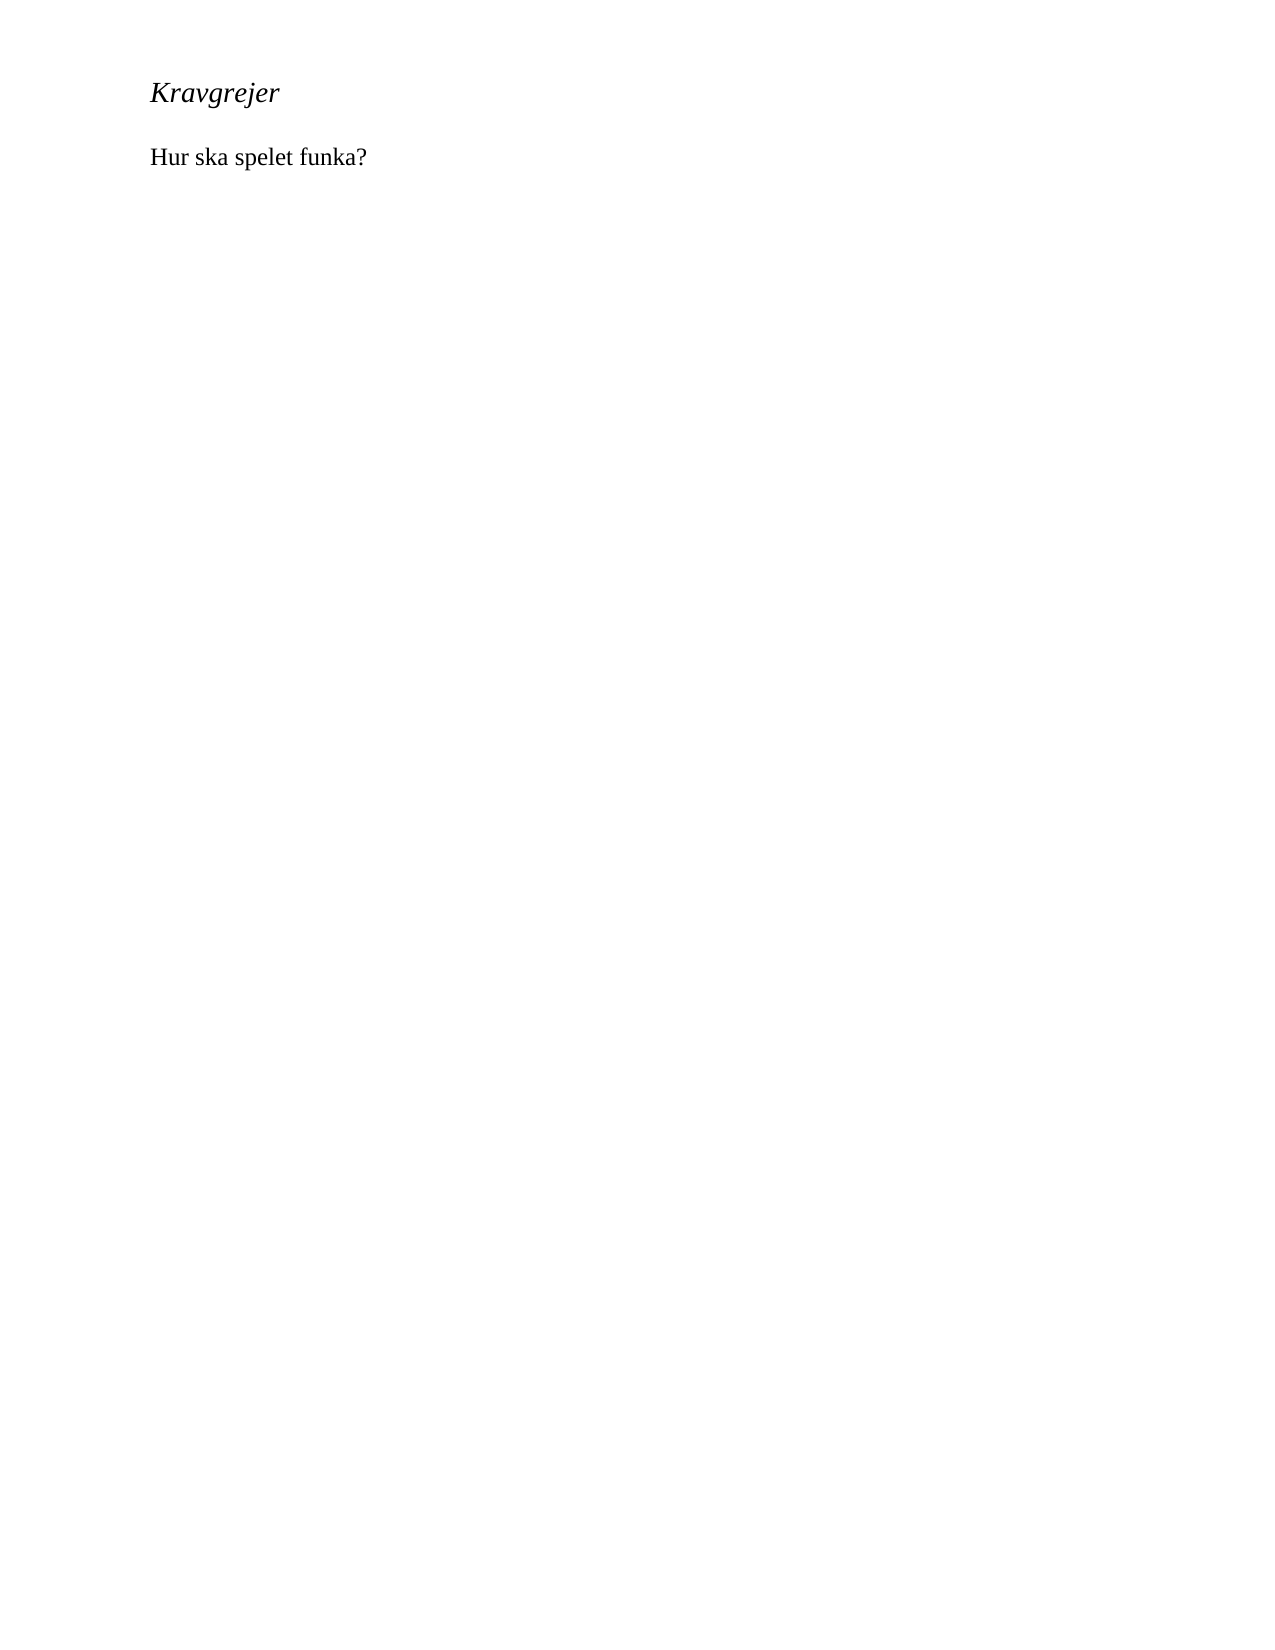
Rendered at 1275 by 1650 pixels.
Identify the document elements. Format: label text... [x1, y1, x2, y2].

text Kravgrejer [150, 75, 1125, 108]
text Hur ska spelet funka? [150, 142, 1125, 171]
